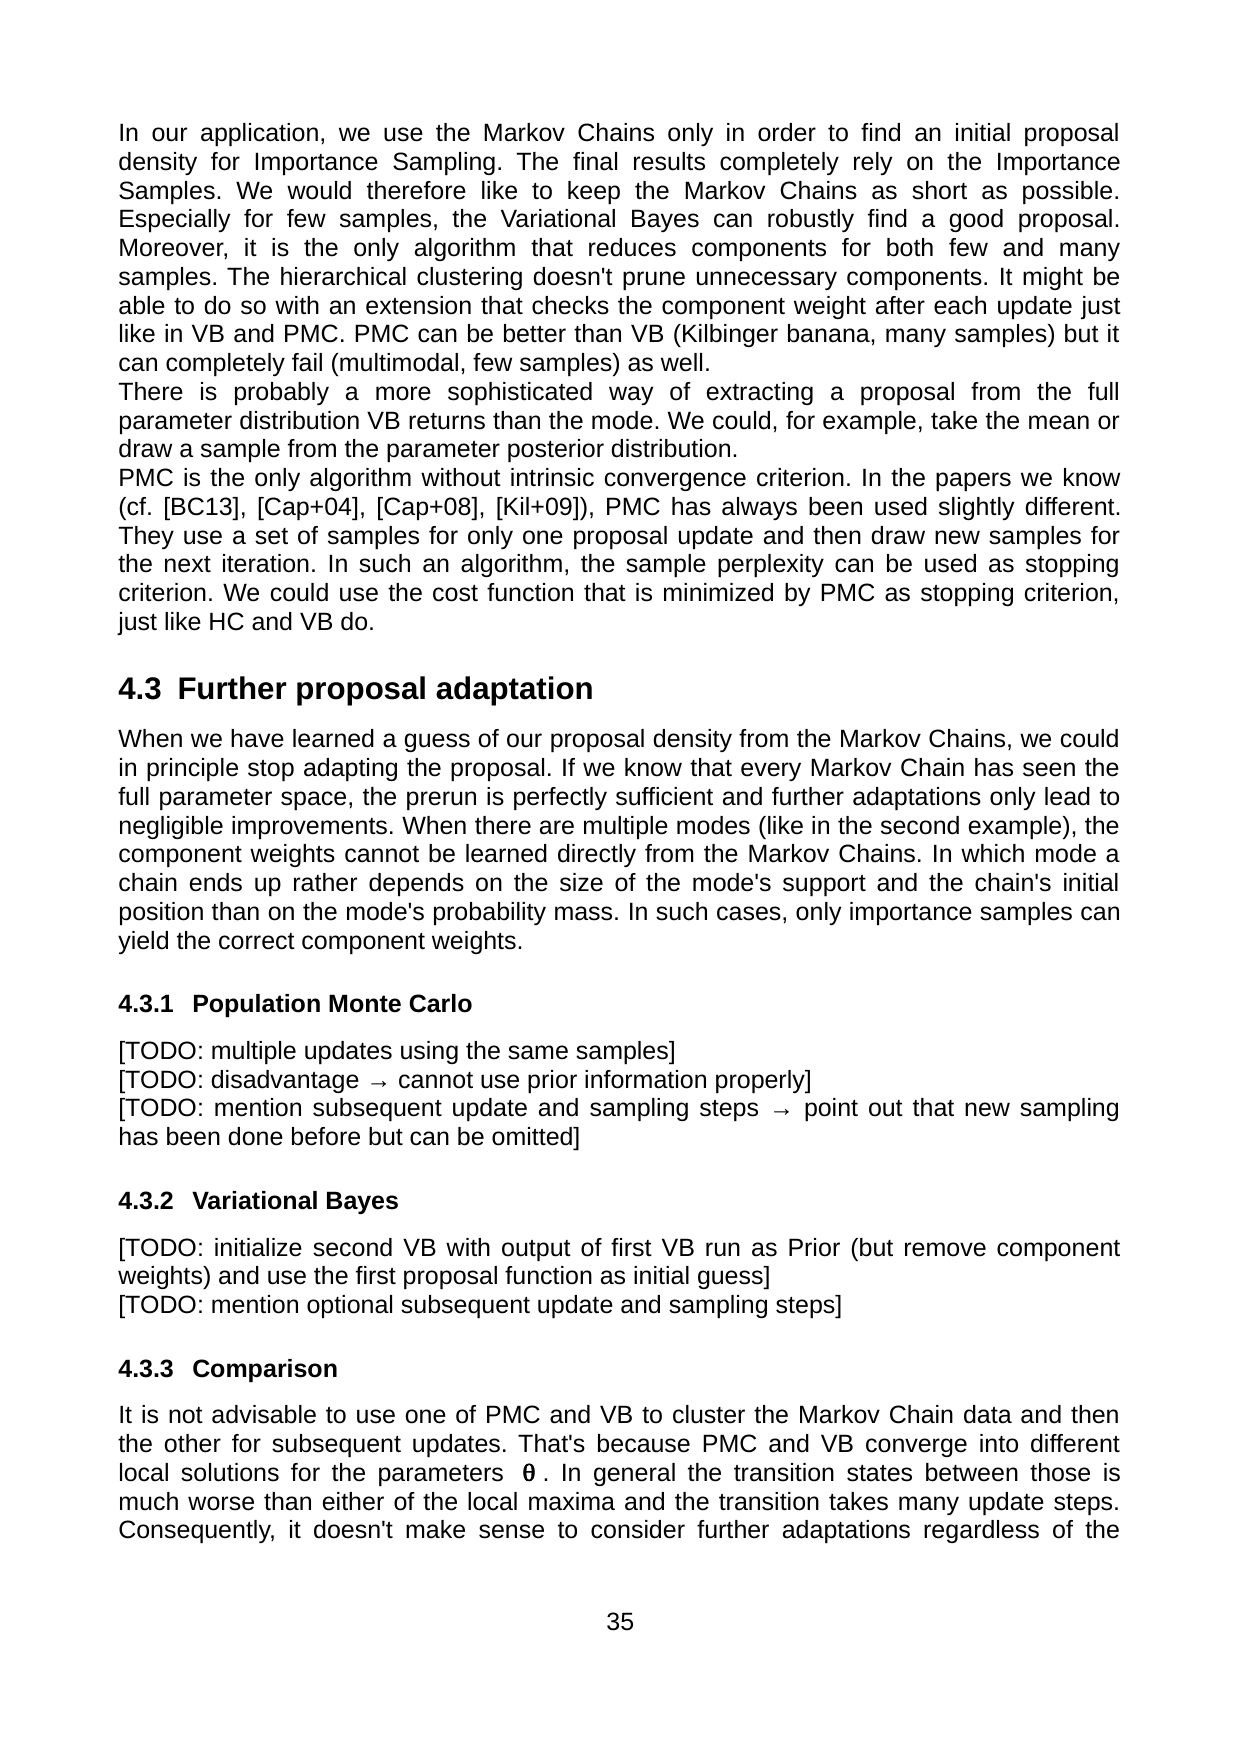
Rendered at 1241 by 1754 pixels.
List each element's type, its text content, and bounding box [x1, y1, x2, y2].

subtitle Variational Bayes [118, 1186, 1122, 1214]
text There is probably a more sophisticated way of extracting a proposal from the full parameter distribution VB returns than the mode. We could, for example, take the mean or draw a sample from the parameter posterior distribution. [118, 377, 1122, 463]
subtitle Comparison [118, 1353, 1122, 1382]
text [TODO: disadvantage → cannot use prior information properly] [118, 1065, 1122, 1093]
subtitle Further proposal adaptation [118, 670, 1122, 706]
text PMC is the only algorithm without intrinsic convergence criterion. In the papers we know (cf. [BC13], [Cap+04], [Cap+08], [Kil+09]), PMC has always been used slightly different. They use a set of samples for only one proposal update and then draw new samples for the next iteration. In such an algorithm, the sample perplexity can be used as stopping criterion. We could use the cost function that is minimized by PMC as stopping criterion, just like HC and VB do. [118, 463, 1122, 636]
text When we have learned a guess of our proposal density from the Markov Chains, we could in principle stop adapting the proposal. If we know that every Markov Chain has seen the full parameter space, the prerun is perfectly sufficient and further adaptations only lead to negligible improvements. When there are multiple modes (like in the second example), the component weights cannot be learned directly from the Markov Chains. In which mode a chain ends up rather depends on the size of the mode's support and the chain's initial position than on the mode's probability mass. In such cases, only importance samples can yield the correct component weights. [118, 724, 1122, 954]
text [TODO: mention optional subsequent update and sampling steps] [118, 1290, 1122, 1319]
text [TODO: mention subsequent update and sampling steps → point out that new sampling has been done before but can be omitted] [118, 1093, 1122, 1151]
text In our application, we use the Markov Chains only in order to find an initial proposal density for Importance Sampling. The final results completely rely on the Importance Samples. We would therefore like to keep the Markov Chains as short as possible. Especially for few samples, the Variational Bayes can robustly find a good proposal. Moreover, it is the only algorithm that reduces components for both few and many samples. The hierarchical clustering doesn't prune unnecessary components. It might be able to do so with an extension that checks the component weight after each update just like in VB and PMC. PMC can be better than VB (Kilbinger banana, many samples) but it can completely fail (multimodal, few samples) as well. [118, 118, 1122, 377]
subtitle Population Monte Carlo [118, 989, 1122, 1018]
text [TODO: multiple updates using the same samples] [118, 1036, 1122, 1065]
text [TODO: initialize second VB with output of first VB run as Prior (but remove component weights) and use the first proposal function as initial guess] [118, 1232, 1122, 1290]
text It is not advisable to use one of PMC and VB to cluster the Markov Chain data and then the other for subsequent updates. That's because PMC and VB converge into different local solutions for the parameters . In general the transition states between those is much worse than either of the local maxima and the transition takes many update steps. Consequently, it doesn't make sense to consider further adaptations regardless of the [118, 1400, 1122, 1544]
